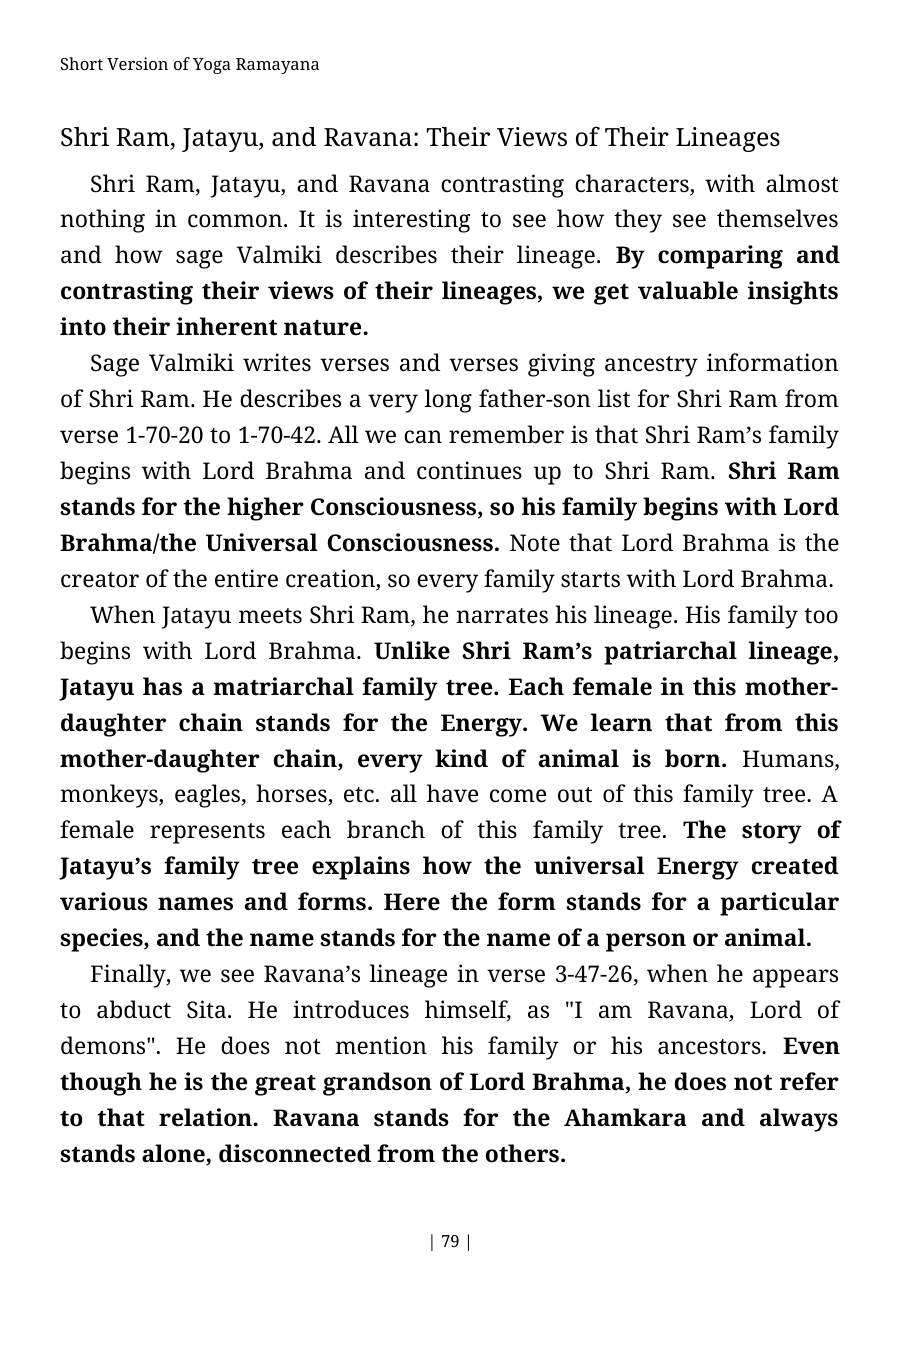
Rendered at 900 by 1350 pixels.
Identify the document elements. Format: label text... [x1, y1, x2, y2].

text Shri Ram, Jatayu, and Ravana contrasting characters, with almost nothing in common. It is interesting to see how they see themselves and how sage Valmiki describes their lineage. By comparing and contrasting their views of their lineages, we get valuable insights into their inherent nature. [60, 167, 840, 342]
subtitle Shri Ram, Jatayu, and Ravana: Their Views of Their Lineages [60, 120, 840, 154]
text Finally, we see Ravana’s lineage in verse 3-47-26, when he appears to abduct Sita. He introduces himself, as "I am Ravana, Lord of demons". He does not mention his family or his ancestors. Even though he is the great grandson of Lord Brahma, he does not refer to that relation. Ravana stands for the Ahamkara and always stands alone, disconnected from the others. [60, 958, 840, 1169]
text Sage Valmiki writes verses and verses giving ancestry information of Shri Ram. He describes a very long father-son list for Shri Ram from verse 1-70-20 to 1-70-42. All we can remember is that Shri Ram’s family begins with Lord Brahma and continues up to Shri Ram. Shri Ram stands for the higher Consciousness, so his family begins with Lord Brahma/the Universal Consciousness. Note that Lord Brahma is the creator of the entire creation, so every family starts with Lord Brahma. [60, 347, 840, 594]
text When Jatayu meets Shri Ram, he narrates his lineage. His family too begins with Lord Brahma. Unlike Shri Ram’s patriarchal lineage, Jatayu has a matriarchal family tree. Each female in this mother-daughter chain stands for the Energy. We learn that from this mother-daughter chain, every kind of animal is born. Humans, monkeys, eagles, horses, etc. all have come out of this family tree. A female represents each branch of this family tree. The story of Jatayu’s family tree explains how the universal Energy created various names and forms. Here the form stands for a particular species, and the name stands for the name of a person or animal. [60, 599, 840, 953]
